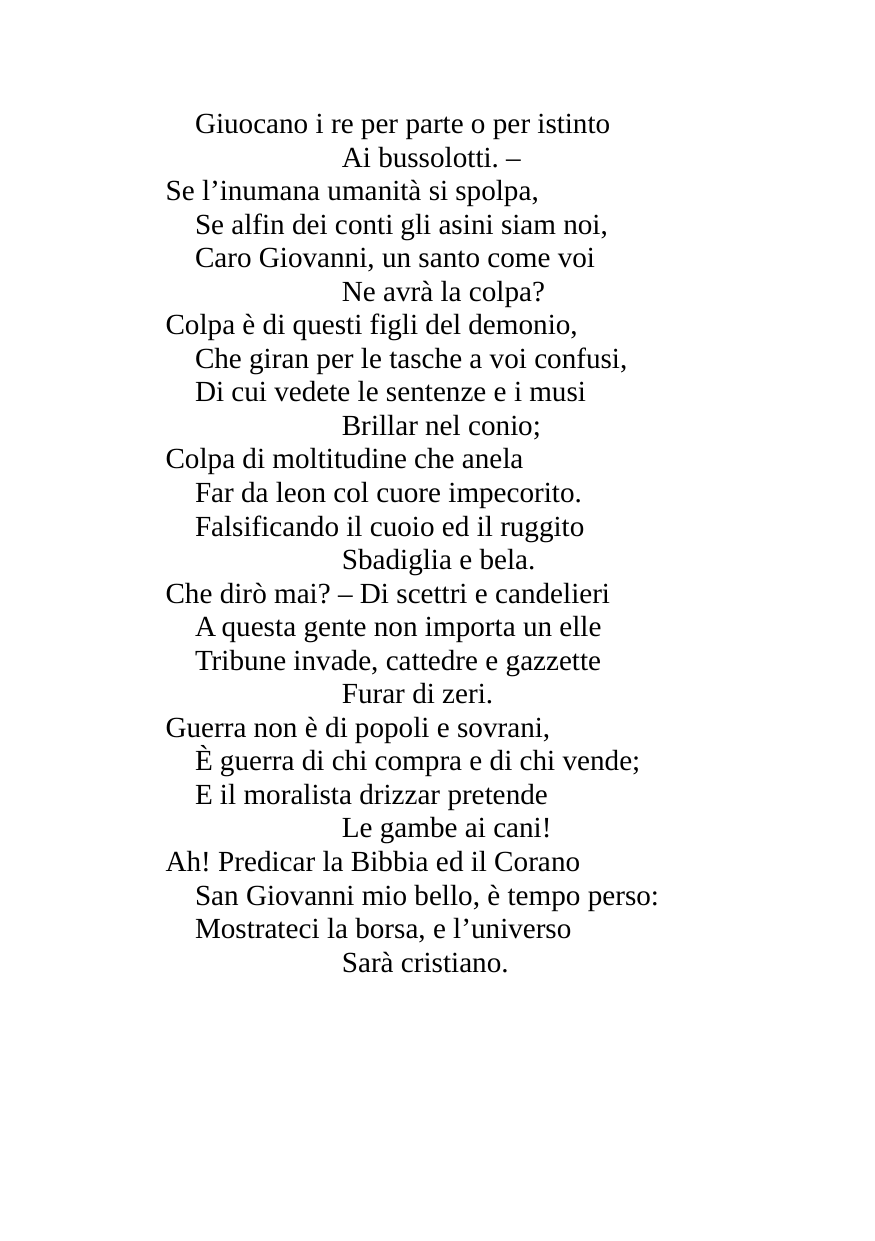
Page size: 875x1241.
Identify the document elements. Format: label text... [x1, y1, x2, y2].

text Se l’inumana umanità si spolpa, Se alfin dei conti gli asini siam noi, Caro Giovanni, un santo come voi Ne avrà la colpa? [165, 173, 768, 307]
text Ah! Predicar la Bibbia ed il Corano San Giovanni mio bello, è tempo perso: Mostrateci la borsa, e l’universo Sarà cristiano. [165, 844, 768, 978]
text Che dirò mai? – Di scettri e candelieri A questa gente non importa un elle Tribune invade, cattedre e gazzette Furar di zeri. [165, 576, 768, 710]
text Colpa è di questi figli del demonio, Che giran per le tasche a voi confusi, Di cui vedete le sentenze e i musi Brillar nel conio; [165, 307, 768, 442]
text Colpa di moltitudine che anela Far da leon col cuore impecorito. Falsificando il cuoio ed il ruggito Sbadiglia e bela. [165, 442, 768, 576]
text Giuocano i re per parte o per istinto Ai bussolotti. – [165, 106, 768, 173]
text Guerra non è di popoli e sovrani, È guerra di chi compra e di chi vende; E il moralista drizzar pretende Le gambe ai cani! [165, 710, 768, 844]
